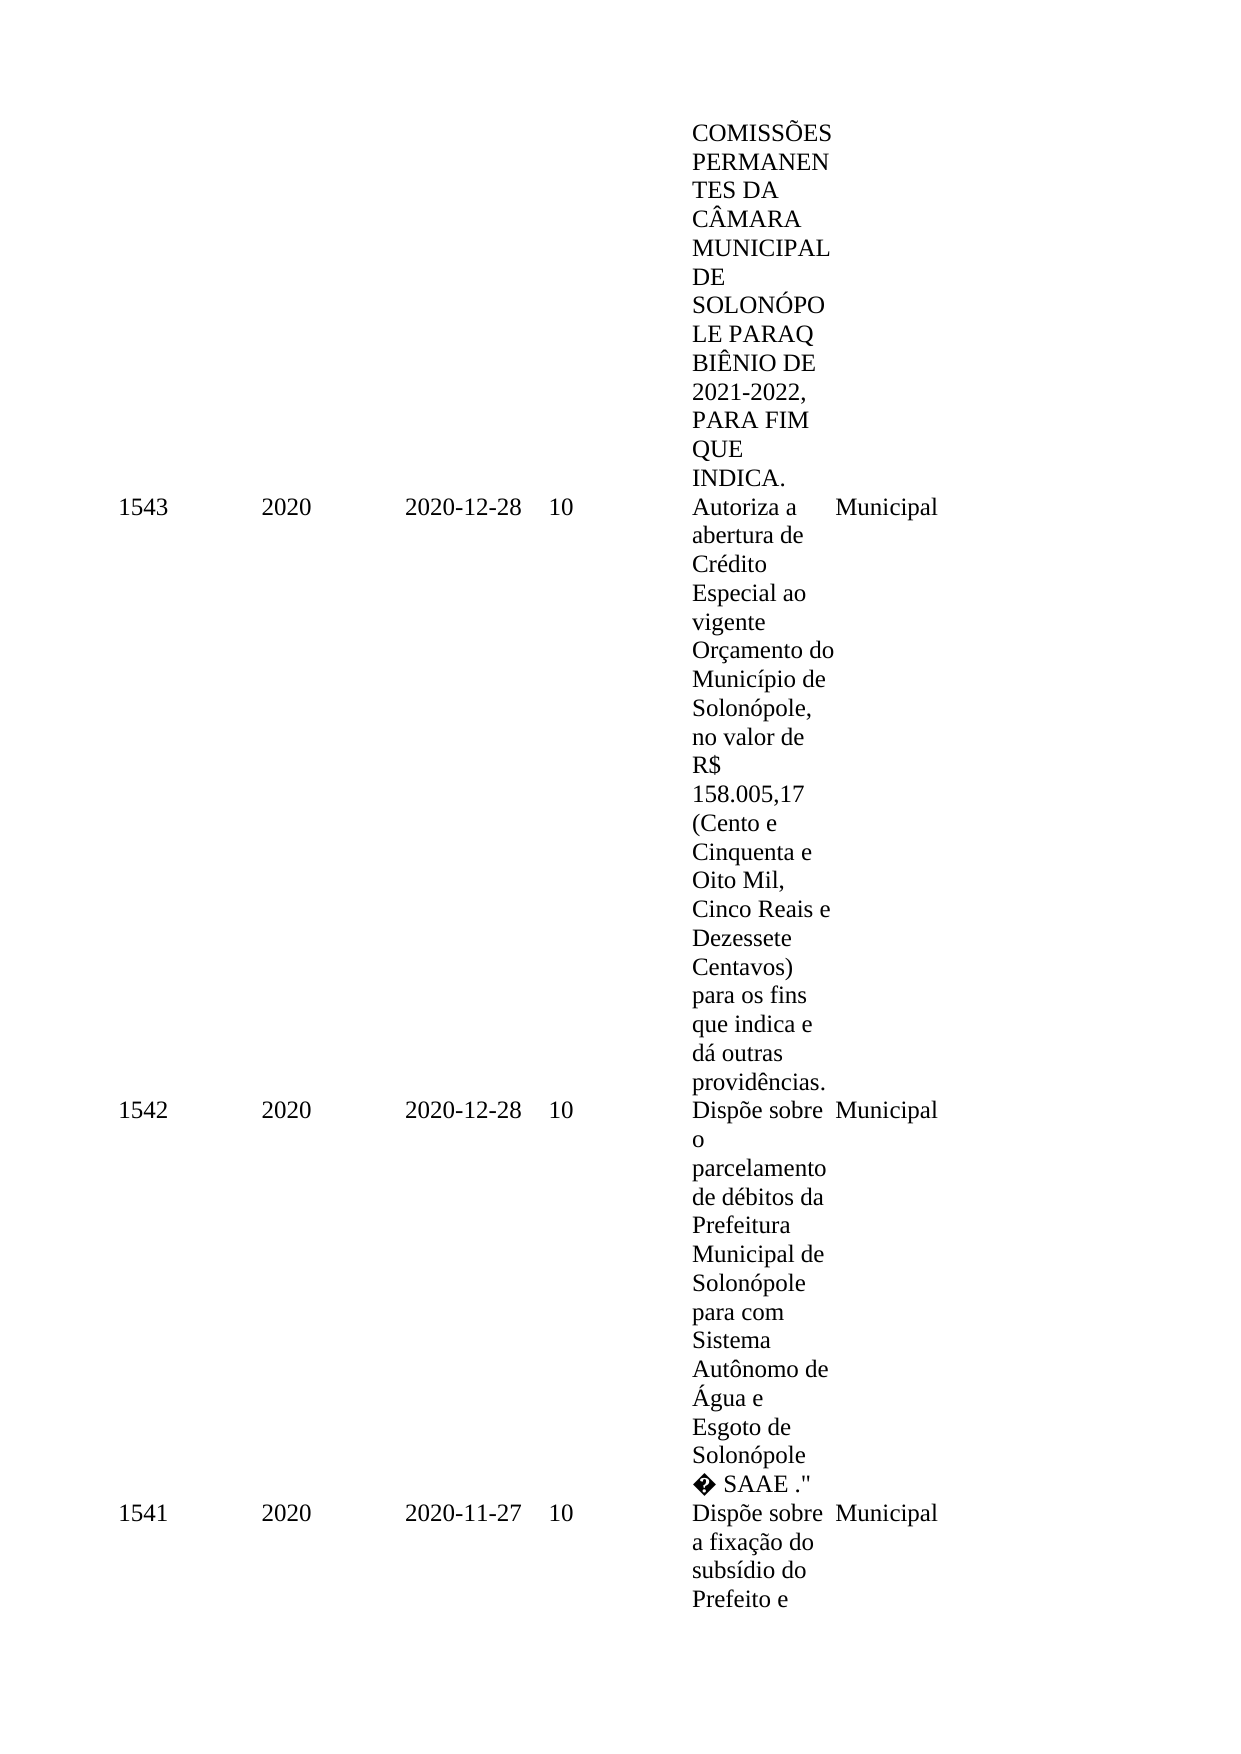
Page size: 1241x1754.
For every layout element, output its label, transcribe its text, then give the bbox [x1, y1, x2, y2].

table_cell [835, 118, 979, 492]
table_cell Autoriza a abertura de Crédito Especial ao vigente Orçamento do Município de Solonópole, no valor de R$ 158.005,17 (Cento e Cinquenta e Oito Mil, Cinco Reais e Dezessete Centavos) para os fins que indica e dá outras providências. [692, 492, 835, 1096]
table_cell [118, 118, 261, 492]
table_cell 1541 [118, 1498, 261, 1613]
table_cell 2020-12-28 [405, 492, 548, 1096]
table_cell [548, 118, 692, 492]
table_cell Dispõe sobre o parcelamento de débitos da Prefeitura Municipal de Solonópole para com Sistema Autônomo de Água e Esgoto de Solonópole � SAAE ." [692, 1096, 835, 1498]
table_cell 2020-11-27 [405, 1498, 548, 1613]
table_cell 1542 [118, 1096, 261, 1498]
table_cell 10 [548, 1498, 692, 1613]
table_cell Municipal [835, 492, 979, 1096]
table_cell 2020 [261, 492, 405, 1096]
table_cell [261, 118, 405, 492]
table_cell Municipal [835, 1096, 979, 1498]
table_cell Municipal [835, 1498, 979, 1613]
table_cell [979, 118, 1122, 492]
table_cell [405, 118, 548, 492]
table_cell [979, 1498, 1122, 1613]
table_cell [979, 1096, 1122, 1498]
table_cell 1543 [118, 492, 261, 1096]
table_cell 2020 [261, 1096, 405, 1498]
table_cell 2020 [261, 1498, 405, 1613]
table_cell [979, 492, 1122, 1096]
table_cell 10 [548, 492, 692, 1096]
table_cell 2020-12-28 [405, 1096, 548, 1498]
table_cell Dispõe sobre a fixação do subsídio do Prefeito e [692, 1498, 835, 1613]
table_cell COMISSÕES PERMANENTES DA CÂMARA MUNICIPAL DE SOLONÓPOLE PARAQ BIÊNIO DE 2021-2022, PARA FIM QUE INDICA. [692, 118, 835, 492]
table_cell 10 [548, 1096, 692, 1498]
